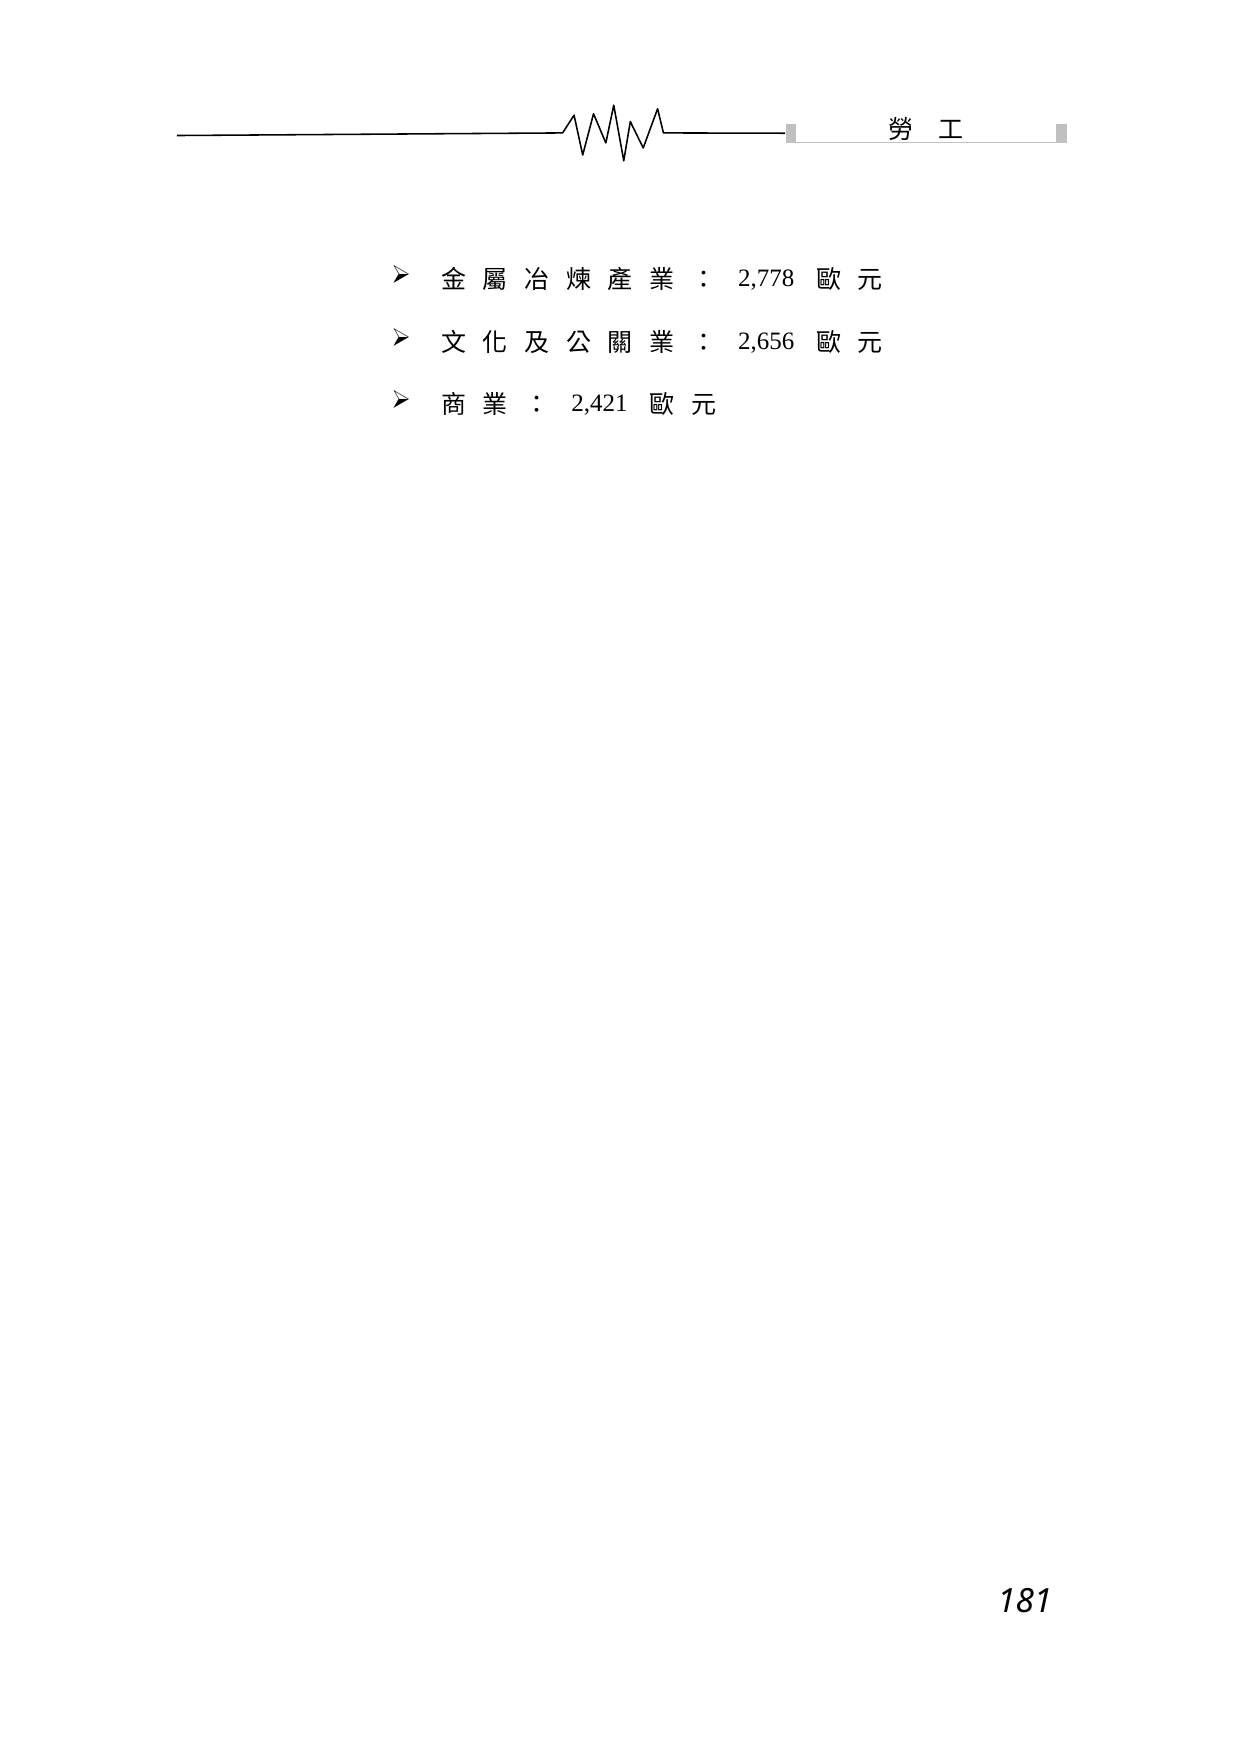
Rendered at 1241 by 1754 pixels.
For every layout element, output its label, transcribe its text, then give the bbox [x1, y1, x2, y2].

list 商業：2,421歐元 [358, 361, 1058, 424]
list 文化及公關業：2,656歐元 [358, 299, 1058, 361]
list 金屬冶煉產業：2,778歐元 [358, 236, 1058, 299]
